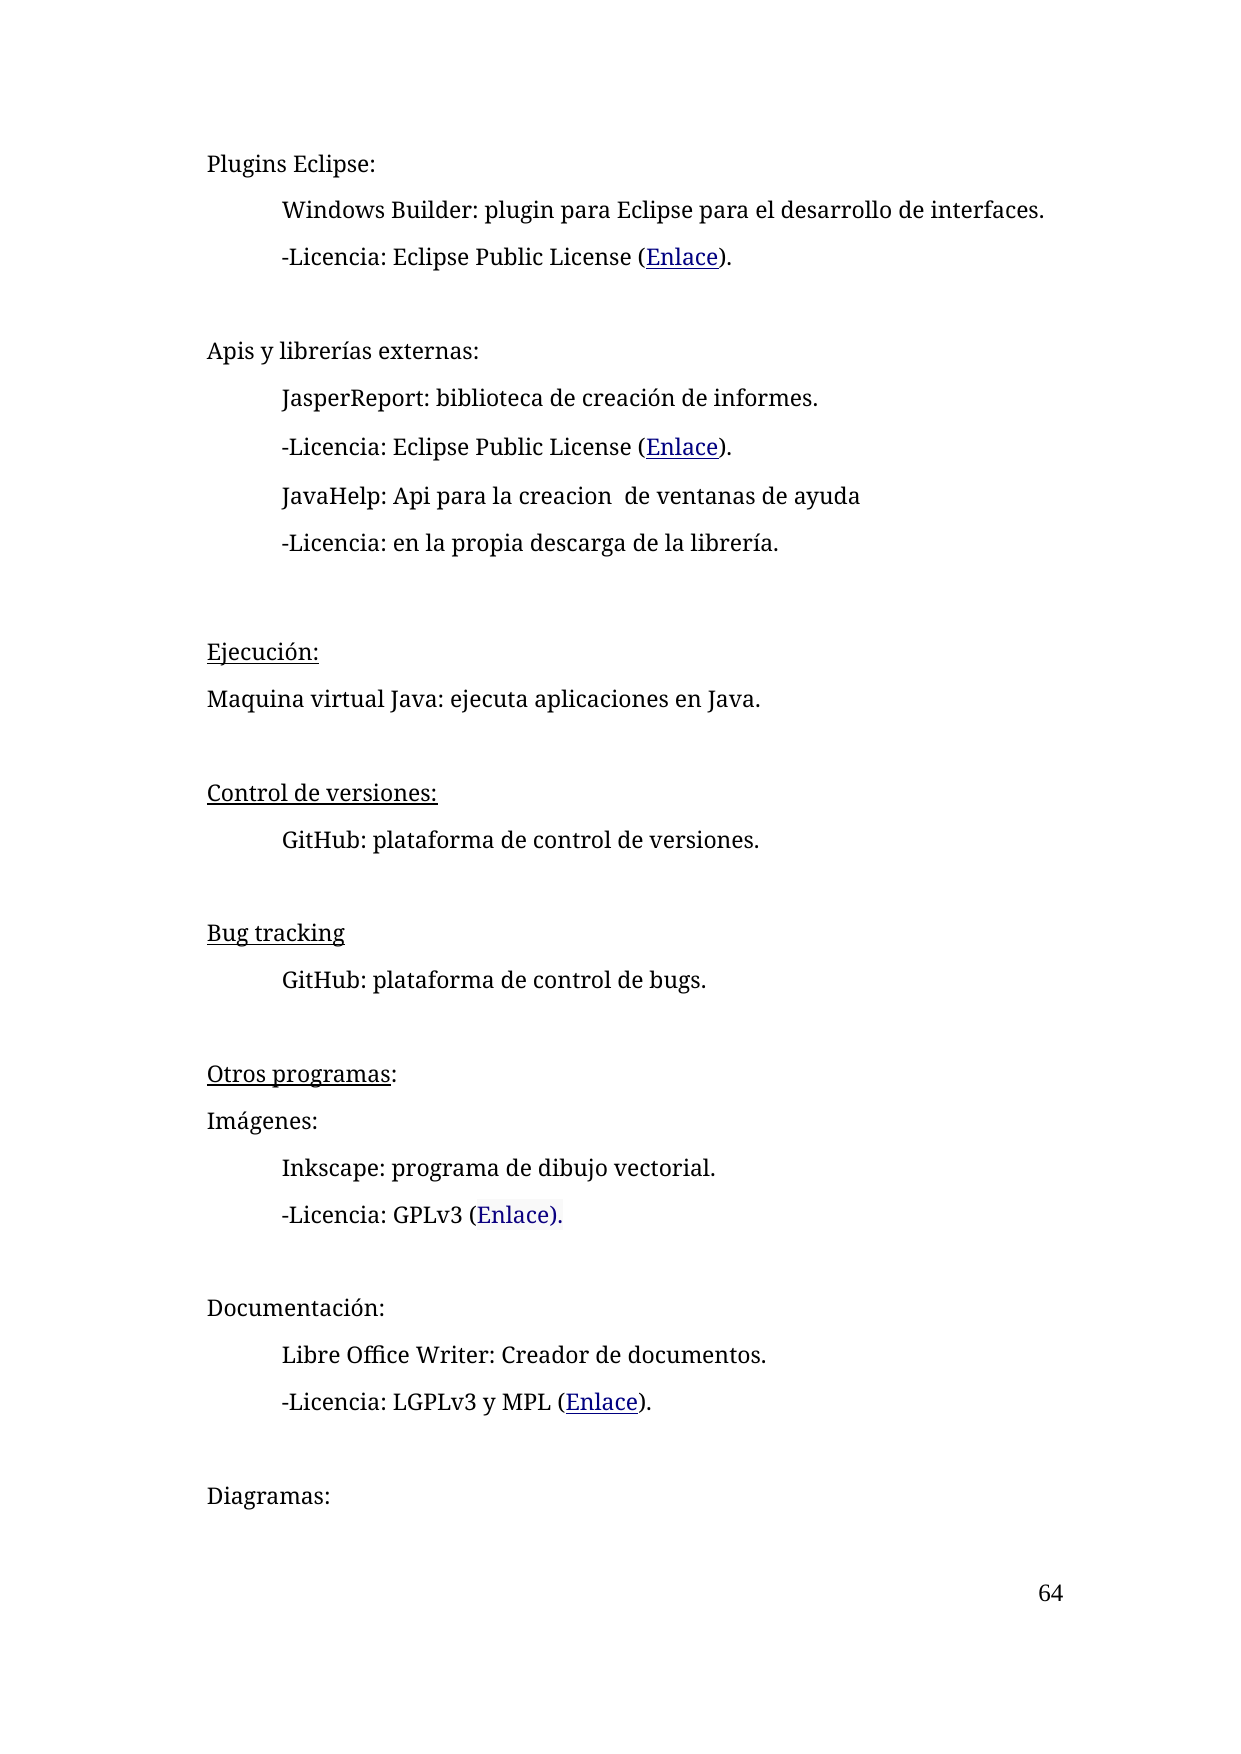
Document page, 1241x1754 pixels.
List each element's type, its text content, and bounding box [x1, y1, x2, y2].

text Control de versiones: [207, 777, 1063, 808]
text Inkscape: programa de dibujo vectorial. [207, 1152, 1063, 1183]
text -Licencia: GPLv3 (Enlace). [207, 1199, 1063, 1230]
text Diagramas: [207, 1480, 1063, 1511]
text Windows Builder: plugin para Eclipse para el desarrollo de interfaces. [207, 194, 1063, 226]
text Otros programas: [207, 1058, 1063, 1089]
text Imágenes: [207, 1105, 1063, 1136]
text -Licencia: Eclipse Public License (Enlace). [207, 241, 1063, 273]
text Bug tracking [207, 917, 1063, 949]
text Documentación: [207, 1292, 1063, 1324]
text Apis y librerías externas: [207, 335, 1063, 366]
text JasperReport: biblioteca de creación de informes. [207, 382, 1063, 413]
text JavaHelp: Api para la creacion de ventanas de ayuda [207, 480, 1063, 511]
text GitHub: plataforma de control de bugs. [207, 964, 1063, 996]
text GitHub: plataforma de control de versiones. [207, 824, 1063, 855]
text -Licencia: en la propia descarga de la librería. [207, 527, 1063, 558]
text -Licencia: Eclipse Public License (Enlace). [207, 429, 1063, 463]
text -Licencia: LGPLv3 y MPL (Enlace). [207, 1386, 1063, 1417]
text Maquina virtual Java: ejecuta aplicaciones en Java. [207, 683, 1063, 714]
text Plugins Eclipse: [207, 148, 1063, 179]
text Ejecución: [207, 636, 1063, 667]
text Libre Office Writer: Creador de documentos. [207, 1339, 1063, 1371]
